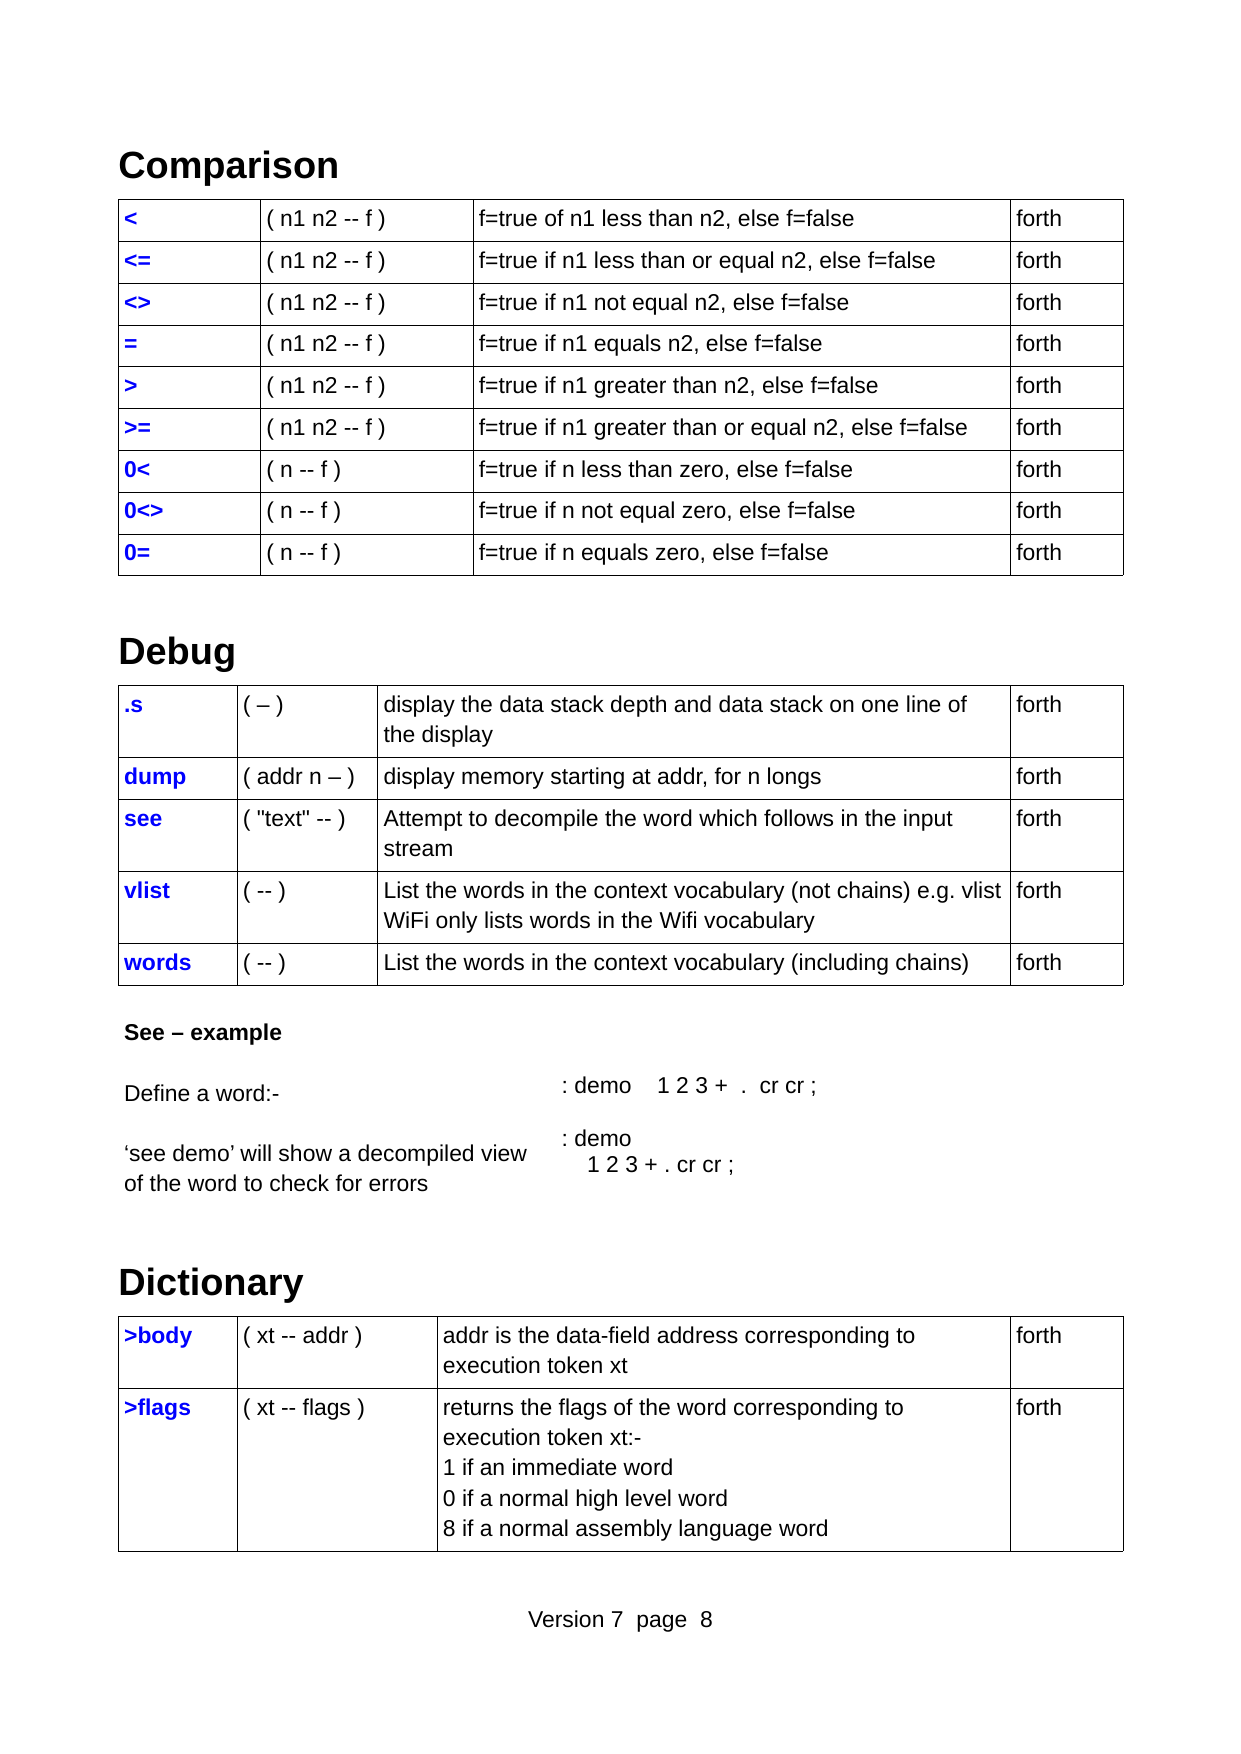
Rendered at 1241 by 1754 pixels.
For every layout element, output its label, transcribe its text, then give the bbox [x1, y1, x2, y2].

table_cell 0= [119, 535, 260, 575]
table_cell 0<> [119, 493, 260, 533]
table_header .s [119, 686, 237, 757]
table_header >body [119, 1317, 237, 1388]
table_header ( – ) [238, 686, 377, 757]
table_cell <= [119, 242, 260, 283]
table_cell forth [1011, 800, 1123, 871]
table_cell ( n -- f ) [261, 535, 473, 575]
table_cell forth [1011, 493, 1123, 533]
table_cell f=true if n equals zero, else f=false [474, 535, 1010, 575]
table_cell Attempt to decompile the word which follows in the input stream [378, 800, 1010, 871]
table_cell vlist [119, 872, 237, 943]
table_cell > [119, 367, 260, 408]
table_cell forth [1011, 284, 1123, 324]
table_cell ( n1 n2 -- f ) [261, 242, 473, 283]
table_header : demo 1 2 3 + . cr cr ; : demo 1 2 3 + . cr cr ; [556, 1014, 1123, 1206]
table_cell ( n -- f ) [261, 493, 473, 533]
table_cell f=true if n1 greater than or equal n2, else f=false [474, 409, 1010, 450]
table_cell 0< [119, 451, 260, 492]
table_cell >= [119, 409, 260, 450]
subtitle Comparison [118, 143, 1122, 187]
table_header forth [1011, 686, 1123, 757]
table_cell forth [1011, 451, 1123, 492]
table_cell forth [1011, 326, 1123, 366]
table_cell List the words in the context vocabulary (including chains) [378, 944, 1010, 985]
table_header ( xt -- addr ) [238, 1317, 437, 1388]
table_cell <> [119, 284, 260, 324]
table_header ( n1 n2 -- f ) [261, 200, 473, 241]
table_cell ( -- ) [238, 872, 377, 943]
table_cell f=true if n1 less than or equal n2, else f=false [474, 242, 1010, 283]
table_cell = [119, 326, 260, 366]
subtitle Debug [118, 629, 1122, 673]
table_cell f=true if n less than zero, else f=false [474, 451, 1010, 492]
table_header f=true of n1 less than n2, else f=false [474, 200, 1010, 241]
table_cell forth [1011, 409, 1123, 450]
table_cell >flags [119, 1389, 237, 1551]
table_cell dump [119, 758, 237, 799]
table_cell ( n1 n2 -- f ) [261, 326, 473, 366]
table_cell ( "text" -- ) [238, 800, 377, 871]
table_cell ( -- ) [238, 944, 377, 985]
table_cell returns the flags of the word corresponding to execution token xt:- 1 if an immediate word 0 if a normal high level word 8 if a normal assembly language word [438, 1389, 1010, 1551]
subtitle Dictionary [118, 1260, 1122, 1304]
table_cell display memory starting at addr, for n longs [378, 758, 1010, 799]
table_header See – example Define a word:- ‘see demo’ will show a decompiled view of the word to check for errors [118, 1014, 556, 1206]
table_cell forth [1011, 944, 1123, 985]
table_cell see [119, 800, 237, 871]
table_header forth [1011, 200, 1123, 241]
table_cell forth [1011, 535, 1123, 575]
table_cell words [119, 944, 237, 985]
table_cell f=true if n1 equals n2, else f=false [474, 326, 1010, 366]
table_cell ( addr n – ) [238, 758, 377, 799]
table_cell ( xt -- flags ) [238, 1389, 437, 1551]
table_cell forth [1011, 1389, 1123, 1551]
table_header forth [1011, 1317, 1123, 1388]
table_cell forth [1011, 367, 1123, 408]
table_cell forth [1011, 242, 1123, 283]
table_cell ( n1 n2 -- f ) [261, 284, 473, 324]
table_cell f=true if n not equal zero, else f=false [474, 493, 1010, 533]
table_header addr is the data-field address corresponding to execution token xt [438, 1317, 1010, 1388]
table_cell f=true if n1 greater than n2, else f=false [474, 367, 1010, 408]
table_cell ( n1 n2 -- f ) [261, 367, 473, 408]
table_cell forth [1011, 758, 1123, 799]
table_cell ( n -- f ) [261, 451, 473, 492]
table_cell List the words in the context vocabulary (not chains) e.g. vlist WiFi only lists words in the Wifi vocabulary [378, 872, 1010, 943]
table_cell ( n1 n2 -- f ) [261, 409, 473, 450]
table_header display the data stack depth and data stack on one line of the display [378, 686, 1010, 757]
table_cell forth [1011, 872, 1123, 943]
table_header < [119, 200, 260, 241]
table_cell f=true if n1 not equal n2, else f=false [474, 284, 1010, 324]
